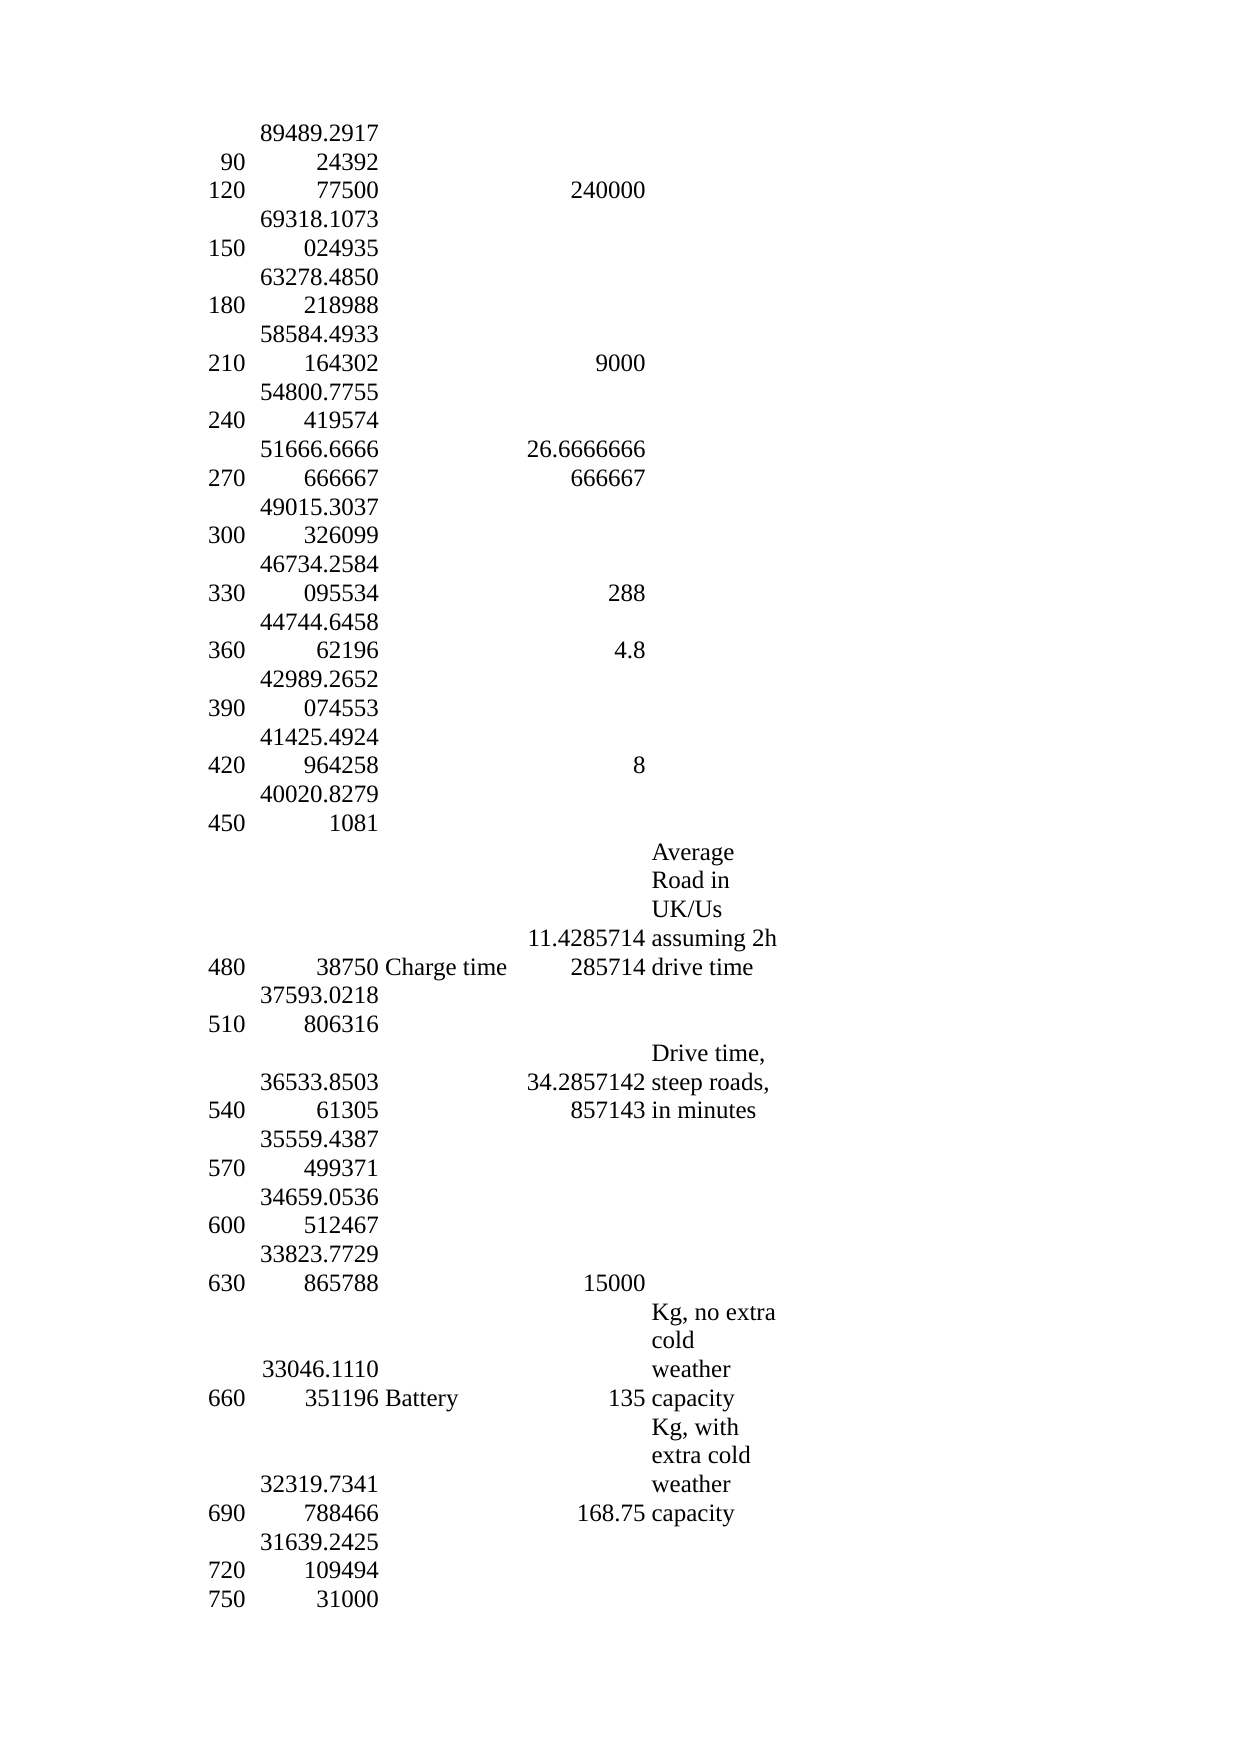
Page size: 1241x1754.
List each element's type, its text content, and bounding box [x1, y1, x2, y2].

table_cell [1048, 434, 1182, 492]
table_cell 32319.7341788466 [248, 1412, 382, 1527]
table_cell [782, 607, 915, 664]
table_cell 168.75 [515, 1412, 648, 1527]
table_cell 15000 [515, 1239, 648, 1297]
table_cell 360 [112, 607, 248, 664]
table_cell 120 [112, 176, 248, 204]
table_cell [515, 204, 648, 262]
table_cell 180 [112, 262, 248, 319]
table_cell [515, 981, 648, 1038]
table_cell [515, 1182, 648, 1239]
table_cell 4.8 [515, 607, 648, 664]
table_cell 270 [112, 434, 248, 492]
table_cell [782, 492, 915, 549]
table_cell 750 [112, 1584, 248, 1613]
table_cell [382, 319, 515, 377]
table_cell [782, 434, 915, 492]
table_cell [648, 722, 782, 779]
table_cell 300 [112, 492, 248, 549]
table_cell [648, 1527, 782, 1584]
table_cell 420 [112, 722, 248, 779]
table_cell [648, 1239, 782, 1297]
table_cell [782, 1527, 915, 1584]
table_cell [648, 607, 782, 664]
table_cell 135 [515, 1297, 648, 1412]
table_cell 9000 [515, 319, 648, 377]
table_cell 40020.82791081 [248, 779, 382, 837]
table_cell [915, 1038, 1048, 1124]
table_cell [915, 1124, 1048, 1182]
table_cell Charge time [382, 837, 515, 981]
table_cell [648, 434, 782, 492]
table_cell [515, 1584, 648, 1613]
table_cell [648, 492, 782, 549]
table_cell [648, 549, 782, 607]
table_cell 11.4285714285714 [515, 837, 648, 981]
table_cell [915, 377, 1048, 434]
table_cell [648, 1124, 782, 1182]
table_cell [382, 1038, 515, 1124]
table_cell [382, 1584, 515, 1613]
table_cell Average Road in UK/Us assuming 2h drive time [648, 837, 782, 981]
table_cell [1048, 1527, 1182, 1584]
table_cell [915, 1584, 1048, 1613]
table_cell [1048, 722, 1182, 779]
table_cell 35559.4387499371 [248, 1124, 382, 1182]
table_cell [782, 176, 915, 204]
table_cell 34659.0536512467 [248, 1182, 382, 1239]
table_cell 33046.1110351196 [248, 1297, 382, 1412]
table_cell [1048, 981, 1182, 1038]
table_cell [648, 1182, 782, 1239]
table_cell 660 [112, 1297, 248, 1412]
table_cell [915, 1527, 1048, 1584]
table_cell [1048, 492, 1182, 549]
table_cell [382, 434, 515, 492]
table_cell [648, 664, 782, 722]
table_cell [382, 118, 515, 176]
table_cell [382, 204, 515, 262]
table_cell [782, 1584, 915, 1613]
table_cell [782, 1124, 915, 1182]
table_cell [382, 664, 515, 722]
table_cell 49015.3037326099 [248, 492, 382, 549]
table_cell [915, 837, 1048, 981]
table_cell [515, 492, 648, 549]
table_cell [782, 779, 915, 837]
table_cell [648, 176, 782, 204]
table_cell [782, 377, 915, 434]
table_cell [648, 319, 782, 377]
table_cell Kg, with extra cold weather capacity [648, 1412, 782, 1527]
table_cell [648, 779, 782, 837]
table_cell 720 [112, 1527, 248, 1584]
table_cell 690 [112, 1412, 248, 1527]
table_cell [1048, 176, 1182, 204]
table_cell 26.6666666666667 [515, 434, 648, 492]
table_cell [782, 837, 915, 981]
table_cell [382, 1182, 515, 1239]
table_cell 31000 [248, 1584, 382, 1613]
table_cell [782, 549, 915, 607]
table_cell [782, 319, 915, 377]
table_cell [915, 204, 1048, 262]
table_cell Kg, no extra cold weather capacity [648, 1297, 782, 1412]
table_cell [648, 204, 782, 262]
table_cell 150 [112, 204, 248, 262]
table_cell [382, 1412, 515, 1527]
table_cell [915, 176, 1048, 204]
table_cell Drive time, steep roads, in minutes [648, 1038, 782, 1124]
table_cell 630 [112, 1239, 248, 1297]
table_cell 33823.7729865788 [248, 1239, 382, 1297]
table_cell [1048, 1182, 1182, 1239]
table_cell 570 [112, 1124, 248, 1182]
table_cell 38750 [248, 837, 382, 981]
table_cell [915, 549, 1048, 607]
table_cell 8 [515, 722, 648, 779]
table_cell [1048, 319, 1182, 377]
table_cell [648, 1584, 782, 1613]
table_cell [515, 664, 648, 722]
table_cell [915, 981, 1048, 1038]
table_cell [1048, 1124, 1182, 1182]
table_cell [515, 377, 648, 434]
table_cell [1048, 118, 1182, 176]
table_cell [382, 1239, 515, 1297]
table_cell [915, 118, 1048, 176]
table_cell 69318.1073024935 [248, 204, 382, 262]
table_cell [915, 779, 1048, 837]
table_cell 77500 [248, 176, 382, 204]
table_cell [782, 118, 915, 176]
table_cell [782, 1239, 915, 1297]
table_cell 450 [112, 779, 248, 837]
table_cell [1048, 1412, 1182, 1527]
table_cell [382, 1527, 515, 1584]
table_cell [915, 319, 1048, 377]
table_cell 42989.2652074553 [248, 664, 382, 722]
table_cell 41425.4924964258 [248, 722, 382, 779]
table_cell 330 [112, 549, 248, 607]
table_cell [1048, 664, 1182, 722]
table_cell [782, 1038, 915, 1124]
table_cell 240 [112, 377, 248, 434]
table_cell [382, 1124, 515, 1182]
table_cell [782, 722, 915, 779]
table_cell [515, 779, 648, 837]
table_cell [382, 722, 515, 779]
table_cell 51666.6666666667 [248, 434, 382, 492]
table_cell [515, 1124, 648, 1182]
table_cell [1048, 262, 1182, 319]
table_cell [515, 118, 648, 176]
table_cell [915, 1239, 1048, 1297]
table_cell [915, 1297, 1048, 1412]
table_cell 89489.291724392 [248, 118, 382, 176]
table_cell [782, 1297, 915, 1412]
table_cell 36533.850361305 [248, 1038, 382, 1124]
table_cell [648, 262, 782, 319]
table_cell [915, 607, 1048, 664]
table_cell [515, 1527, 648, 1584]
table_cell 510 [112, 981, 248, 1038]
table_cell [915, 722, 1048, 779]
table_cell [1048, 204, 1182, 262]
table_cell [782, 1412, 915, 1527]
table_cell [1048, 1297, 1182, 1412]
table_cell 63278.4850218988 [248, 262, 382, 319]
table_cell [782, 1182, 915, 1239]
table_cell [1048, 779, 1182, 837]
table_cell [382, 176, 515, 204]
table_cell 90 [112, 118, 248, 176]
table_cell 34.2857142857143 [515, 1038, 648, 1124]
table_cell [782, 204, 915, 262]
table_cell [782, 664, 915, 722]
table_cell [915, 262, 1048, 319]
table_cell 600 [112, 1182, 248, 1239]
table_cell [1048, 607, 1182, 664]
table_cell 58584.4933164302 [248, 319, 382, 377]
table_cell Battery [382, 1297, 515, 1412]
table_cell [648, 118, 782, 176]
table_cell [1048, 1239, 1182, 1297]
table_cell [915, 1412, 1048, 1527]
table_cell [1048, 837, 1182, 981]
table_cell [915, 1182, 1048, 1239]
table_cell 480 [112, 837, 248, 981]
table_cell [1048, 1038, 1182, 1124]
table_cell [915, 492, 1048, 549]
table_cell 46734.2584095534 [248, 549, 382, 607]
table_cell [915, 434, 1048, 492]
table_cell [648, 981, 782, 1038]
table_cell 31639.2425109494 [248, 1527, 382, 1584]
table_cell [382, 607, 515, 664]
table_cell [382, 377, 515, 434]
table_cell 210 [112, 319, 248, 377]
table_cell 37593.0218806316 [248, 981, 382, 1038]
table_cell [382, 981, 515, 1038]
table_cell [382, 492, 515, 549]
table_cell 390 [112, 664, 248, 722]
table_cell 540 [112, 1038, 248, 1124]
table_cell 240000 [515, 176, 648, 204]
table_cell 54800.7755419574 [248, 377, 382, 434]
table_cell [382, 549, 515, 607]
table_cell [382, 262, 515, 319]
table_cell [1048, 377, 1182, 434]
table_cell 288 [515, 549, 648, 607]
table_cell [648, 377, 782, 434]
table_cell [782, 262, 915, 319]
table_cell 44744.645862196 [248, 607, 382, 664]
table_cell [515, 262, 648, 319]
table_cell [382, 779, 515, 837]
table_cell [1048, 1584, 1182, 1613]
table_cell [782, 981, 915, 1038]
table_cell [1048, 549, 1182, 607]
table_cell [915, 664, 1048, 722]
